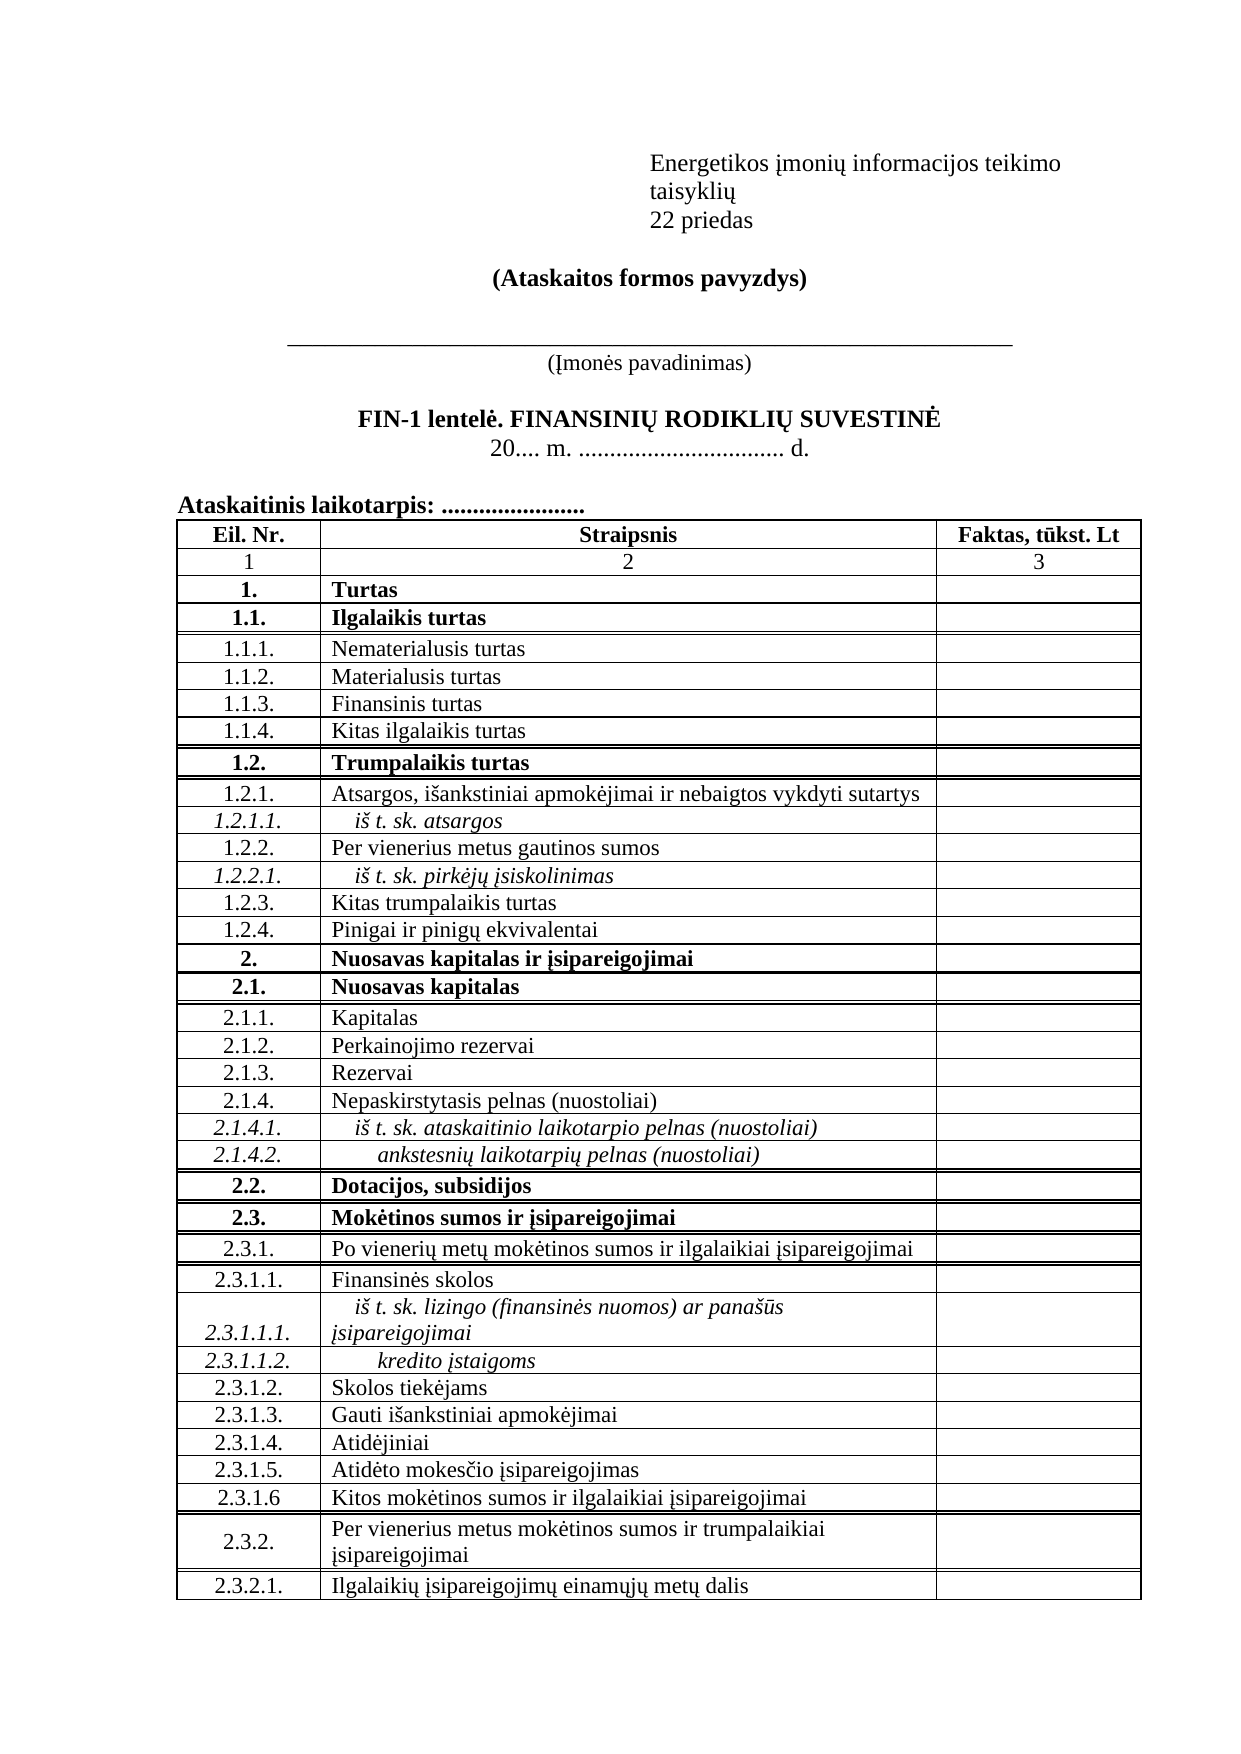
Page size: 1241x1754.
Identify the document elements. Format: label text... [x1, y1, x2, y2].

text Energetikos įmonių informacijos teikimo taisyklių [649, 148, 1122, 205]
table_cell Nuosavas kapitalas [321, 974, 936, 1000]
table_cell [937, 1456, 1140, 1483]
table_cell iš t. sk. atsargos [321, 807, 936, 833]
table_cell Po vienerių metų mokėtinos sumos ir ilgalaikiai įsipareigojimai [321, 1235, 936, 1261]
table_cell 2.3.1.1.1. [178, 1293, 320, 1346]
table_cell Per vienerius metus gautinos sumos [321, 834, 936, 861]
table_cell [937, 1374, 1140, 1401]
table_cell [937, 576, 1140, 602]
table_cell [937, 1402, 1140, 1428]
table_cell 1.2.1. [178, 780, 320, 806]
table_cell 2 [321, 549, 936, 575]
table_cell Nuosavas kapitalas ir įsipareigojimai [321, 945, 936, 971]
table_cell [937, 1032, 1140, 1058]
table_cell 2.1.4.1. [178, 1114, 320, 1140]
table_cell 1.1.2. [178, 663, 320, 689]
table_cell [937, 1266, 1140, 1292]
table_cell [937, 1235, 1140, 1261]
table_cell Ilgalaikis turtas [321, 604, 936, 631]
table_cell 1.2. [178, 749, 320, 775]
table_cell 2. [178, 945, 320, 971]
table_cell 1.2.2.1. [178, 862, 320, 888]
table_header Faktas, tūkst. Lt [937, 521, 1140, 547]
table_cell 2.3.1. [178, 1235, 320, 1261]
table_cell [937, 780, 1140, 806]
table_cell [937, 1059, 1140, 1086]
table_cell 2.3.1.4. [178, 1429, 320, 1455]
table_cell iš t. sk. lizingo (finansinės nuomos) ar panašūs įsipareigojimai [321, 1293, 936, 1346]
table_cell 1.2.3. [178, 889, 320, 916]
table_cell 2.3.2. [178, 1515, 320, 1567]
text (Įmonės pavadinimas) [177, 349, 1122, 375]
table_cell Nepaskirstytasis pelnas (nuostoliai) [321, 1087, 936, 1113]
table_cell [937, 1114, 1140, 1140]
table_cell 3 [937, 549, 1140, 575]
table_cell 1.2.1.1. [178, 807, 320, 833]
table_cell 2.1.4.2. [178, 1141, 320, 1168]
table_cell Kitos mokėtinos sumos ir ilgalaikiai įsipareigojimai [321, 1484, 936, 1510]
table_cell kredito įstaigoms [321, 1347, 936, 1373]
table_cell 2.3. [178, 1204, 320, 1230]
text (Ataskaitos formos pavyzdys) [177, 263, 1122, 291]
table_cell 2.3.1.1. [178, 1266, 320, 1292]
table_cell 2.3.2.1. [178, 1572, 320, 1598]
table_cell [937, 834, 1140, 861]
table_cell [937, 718, 1140, 744]
table_cell [937, 604, 1140, 631]
table_cell [937, 945, 1140, 971]
table_cell 2.1. [178, 974, 320, 1000]
table_cell 2.2. [178, 1173, 320, 1199]
table_cell Kapitalas [321, 1005, 936, 1031]
table_cell [937, 807, 1140, 833]
table_cell Kitas ilgalaikis turtas [321, 718, 936, 744]
table_cell 1. [178, 576, 320, 602]
table_cell 1.1.4. [178, 718, 320, 744]
table_cell 2.3.1.1.2. [178, 1347, 320, 1373]
text __________________________________________________________ [177, 320, 1122, 349]
table_cell [937, 1293, 1140, 1346]
table_cell Atsargos, išankstiniai apmokėjimai ir nebaigtos vykdyti sutartys [321, 780, 936, 806]
table_cell 1.2.4. [178, 917, 320, 943]
table_cell [937, 663, 1140, 689]
table_cell 2.1.1. [178, 1005, 320, 1031]
table_cell iš t. sk. pirkėjų įsiskolinimas [321, 862, 936, 888]
table_cell [937, 749, 1140, 775]
table_cell [937, 889, 1140, 916]
table_cell [937, 974, 1140, 1000]
table_cell 1.1.1. [178, 635, 320, 662]
table_cell 1 [178, 549, 320, 575]
table_header Straipsnis [321, 521, 936, 547]
table_cell 1.1. [178, 604, 320, 631]
table_cell 2.3.1.2. [178, 1374, 320, 1401]
table_cell ankstesnių laikotarpių pelnas (nuostoliai) [321, 1141, 936, 1168]
table_cell 2.3.1.6 [178, 1484, 320, 1510]
text 22 priedas [649, 205, 1122, 234]
table_cell Dotacijos, subsidijos [321, 1173, 936, 1199]
table_cell Gauti išankstiniai apmokėjimai [321, 1402, 936, 1428]
table_cell Perkainojimo rezervai [321, 1032, 936, 1058]
table_cell [937, 1347, 1140, 1373]
table_cell 2.3.1.3. [178, 1402, 320, 1428]
table_cell 2.1.4. [178, 1087, 320, 1113]
table_cell [937, 917, 1140, 943]
table_cell [937, 1515, 1140, 1567]
table_cell 2.1.3. [178, 1059, 320, 1086]
text 20.... m. ................................. d. [177, 433, 1122, 461]
table_cell [937, 635, 1140, 662]
table_cell [937, 1173, 1140, 1199]
table_cell Atidėto mokesčio įsipareigojimas [321, 1456, 936, 1483]
table_cell 2.1.2. [178, 1032, 320, 1058]
table_cell [937, 1429, 1140, 1455]
table_cell Rezervai [321, 1059, 936, 1086]
table_cell Turtas [321, 576, 936, 602]
table_cell [937, 1484, 1140, 1510]
table_cell [937, 690, 1140, 716]
table_cell 1.2.2. [178, 834, 320, 861]
table_cell Trumpalaikis turtas [321, 749, 936, 775]
table_cell [937, 1005, 1140, 1031]
table_cell Finansinės skolos [321, 1266, 936, 1292]
table_cell [937, 1087, 1140, 1113]
table_cell Pinigai ir pinigų ekvivalentai [321, 917, 936, 943]
table_header Eil. Nr. [178, 521, 320, 547]
table_cell Per vienerius metus mokėtinos sumos ir trumpalaikiai įsipareigojimai [321, 1515, 936, 1567]
table_cell Mokėtinos sumos ir įsipareigojimai [321, 1204, 936, 1230]
text FIN-1 lentelė. FINANSINIŲ RODIKLIŲ SUVESTINĖ [177, 404, 1122, 433]
table_cell Nematerialusis turtas [321, 635, 936, 662]
table_cell [937, 1572, 1140, 1598]
table_cell Ilgalaikių įsipareigojimų einamųjų metų dalis [321, 1572, 936, 1598]
table_cell Materialusis turtas [321, 663, 936, 689]
text Ataskaitinis laikotarpis: ....................... [177, 490, 1122, 519]
table_cell 1.1.3. [178, 690, 320, 716]
table_cell [937, 1141, 1140, 1168]
table_cell [937, 862, 1140, 888]
table_cell Skolos tiekėjams [321, 1374, 936, 1401]
table_cell Finansinis turtas [321, 690, 936, 716]
table_cell 2.3.1.5. [178, 1456, 320, 1483]
table_cell iš t. sk. ataskaitinio laikotarpio pelnas (nuostoliai) [321, 1114, 936, 1140]
table_cell Kitas trumpalaikis turtas [321, 889, 936, 916]
table_cell [937, 1204, 1140, 1230]
table_cell Atidėjiniai [321, 1429, 936, 1455]
